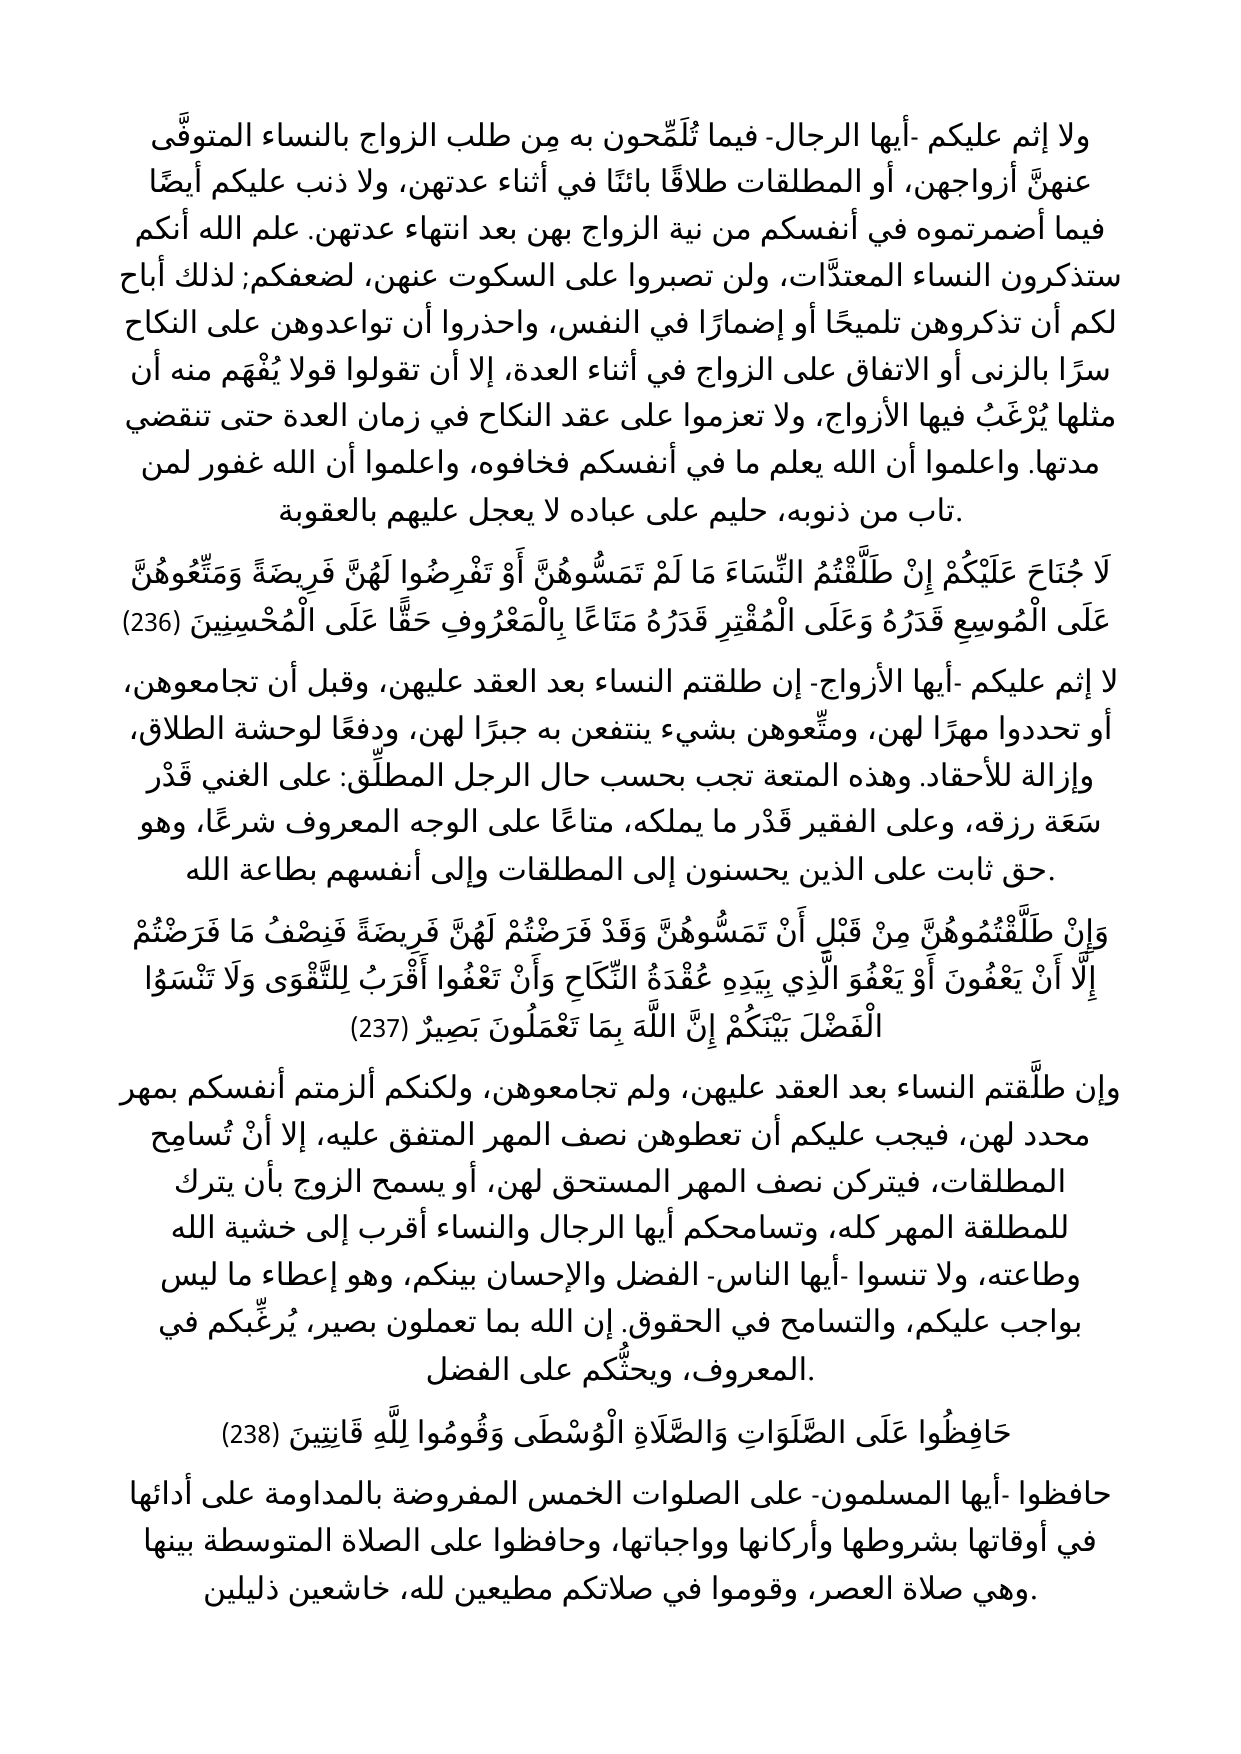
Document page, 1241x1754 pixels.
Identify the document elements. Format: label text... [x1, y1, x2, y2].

text ولا إثم عليكم -أيها الرجال- فيما تُلَمِّحون به مِن طلب الزواج بالنساء المتوفَّى عنهنَّ أزواجهن، أو المطلقات طلاقًا بائنًا في أثناء عدتهن، ولا ذنب عليكم أيضًا فيما أضمرتموه في أنفسكم من نية الزواج بهن بعد انتهاء عدتهن. علم الله أنكم ستذكرون النساء المعتدَّات، ولن تصبروا على السكوت عنهن، لضعفكم; لذلك أباح لكم أن تذكروهن تلميحًا أو إضمارًا في النفس، واحذروا أن تواعدوهن على النكاح سرًا بالزنى أو الاتفاق على الزواج في أثناء العدة، إلا أن تقولوا قولا يُفْهَم منه أن مثلها يُرْغَبُ فيها الأزواج، ولا تعزموا على عقد النكاح في زمان العدة حتى تنقضي مدتها. واعلموا أن الله يعلم ما في أنفسكم فخافوه، واعلموا أن الله غفور لمن تاب من ذنوبه، حليم على عباده لا يعجل عليهم بالعقوبة. [118, 118, 1122, 534]
text حَافِظُوا عَلَى الصَّلَوَاتِ وَالصَّلَاةِ الْوُسْطَى وَقُومُوا لِلَّهِ قَانِتِينَ (238) [118, 1414, 1122, 1456]
text وَإِنْ طَلَّقْتُمُوهُنَّ مِنْ قَبْلِ أَنْ تَمَسُّوهُنَّ وَقَدْ فَرَضْتُمْ لَهُنَّ فَرِيضَةً فَنِصْفُ مَا فَرَضْتُمْ إِلَّا أَنْ يَعْفُونَ أَوْ يَعْفُوَ الَّذِي بِيَدِهِ عُقْدَةُ النِّكَاحِ وَأَنْ تَعْفُوا أَقْرَبُ لِلتَّقْوَى وَلَا تَنْسَوُا الْفَضْلَ بَيْنَكُمْ إِنَّ اللَّهَ بِمَا تَعْمَلُونَ بَصِيرٌ (237) [118, 914, 1122, 1050]
text لَا جُنَاحَ عَلَيْكُمْ إِنْ طَلَّقْتُمُ النِّسَاءَ مَا لَمْ تَمَسُّوهُنَّ أَوْ تَفْرِضُوا لَهُنَّ فَرِيضَةً وَمَتِّعُوهُنَّ عَلَى الْمُوسِعِ قَدَرُهُ وَعَلَى الْمُقْتِرِ قَدَرُهُ مَتَاعًا بِالْمَعْرُوفِ حَقًّا عَلَى الْمُحْسِنِينَ (236) [118, 555, 1122, 644]
text حافظوا -أيها المسلمون- على الصلوات الخمس المفروضة بالمداومة على أدائها في أوقاتها بشروطها وأركانها وواجباتها، وحافظوا على الصلاة المتوسطة بينها وهي صلاة العصر، وقوموا في صلاتكم مطيعين لله، خاشعين ذليلين. [118, 1477, 1122, 1612]
text لا إثم عليكم -أيها الأزواج- إن طلقتم النساء بعد العقد عليهن، وقبل أن تجامعوهن، أو تحددوا مهرًا لهن، ومتِّعوهن بشيء ينتفعن به جبرًا لهن، ودفعًا لوحشة الطلاق، وإزالة للأحقاد. وهذه المتعة تجب بحسب حال الرجل المطلِّق: على الغني قَدْر سَعَة رزقه، وعلى الفقير قَدْر ما يملكه، متاعًا على الوجه المعروف شرعًا، وهو حق ثابت على الذين يحسنون إلى المطلقات وإلى أنفسهم بطاعة الله. [118, 664, 1122, 893]
text وإن طلَّقتم النساء بعد العقد عليهن، ولم تجامعوهن، ولكنكم ألزمتم أنفسكم بمهر محدد لهن، فيجب عليكم أن تعطوهن نصف المهر المتفق عليه، إلا أنْ تُسامِح المطلقات، فيتركن نصف المهر المستحق لهن، أو يسمح الزوج بأن يترك للمطلقة المهر كله، وتسامحكم أيها الرجال والنساء أقرب إلى خشية الله وطاعته، ولا تنسوا -أيها الناس- الفضل والإحسان بينكم، وهو إعطاء ما ليس بواجب عليكم، والتسامح في الحقوق. إن الله بما تعملون بصير، يُرغِّبكم في المعروف، ويحثُّكم على الفضل. [118, 1071, 1122, 1393]
